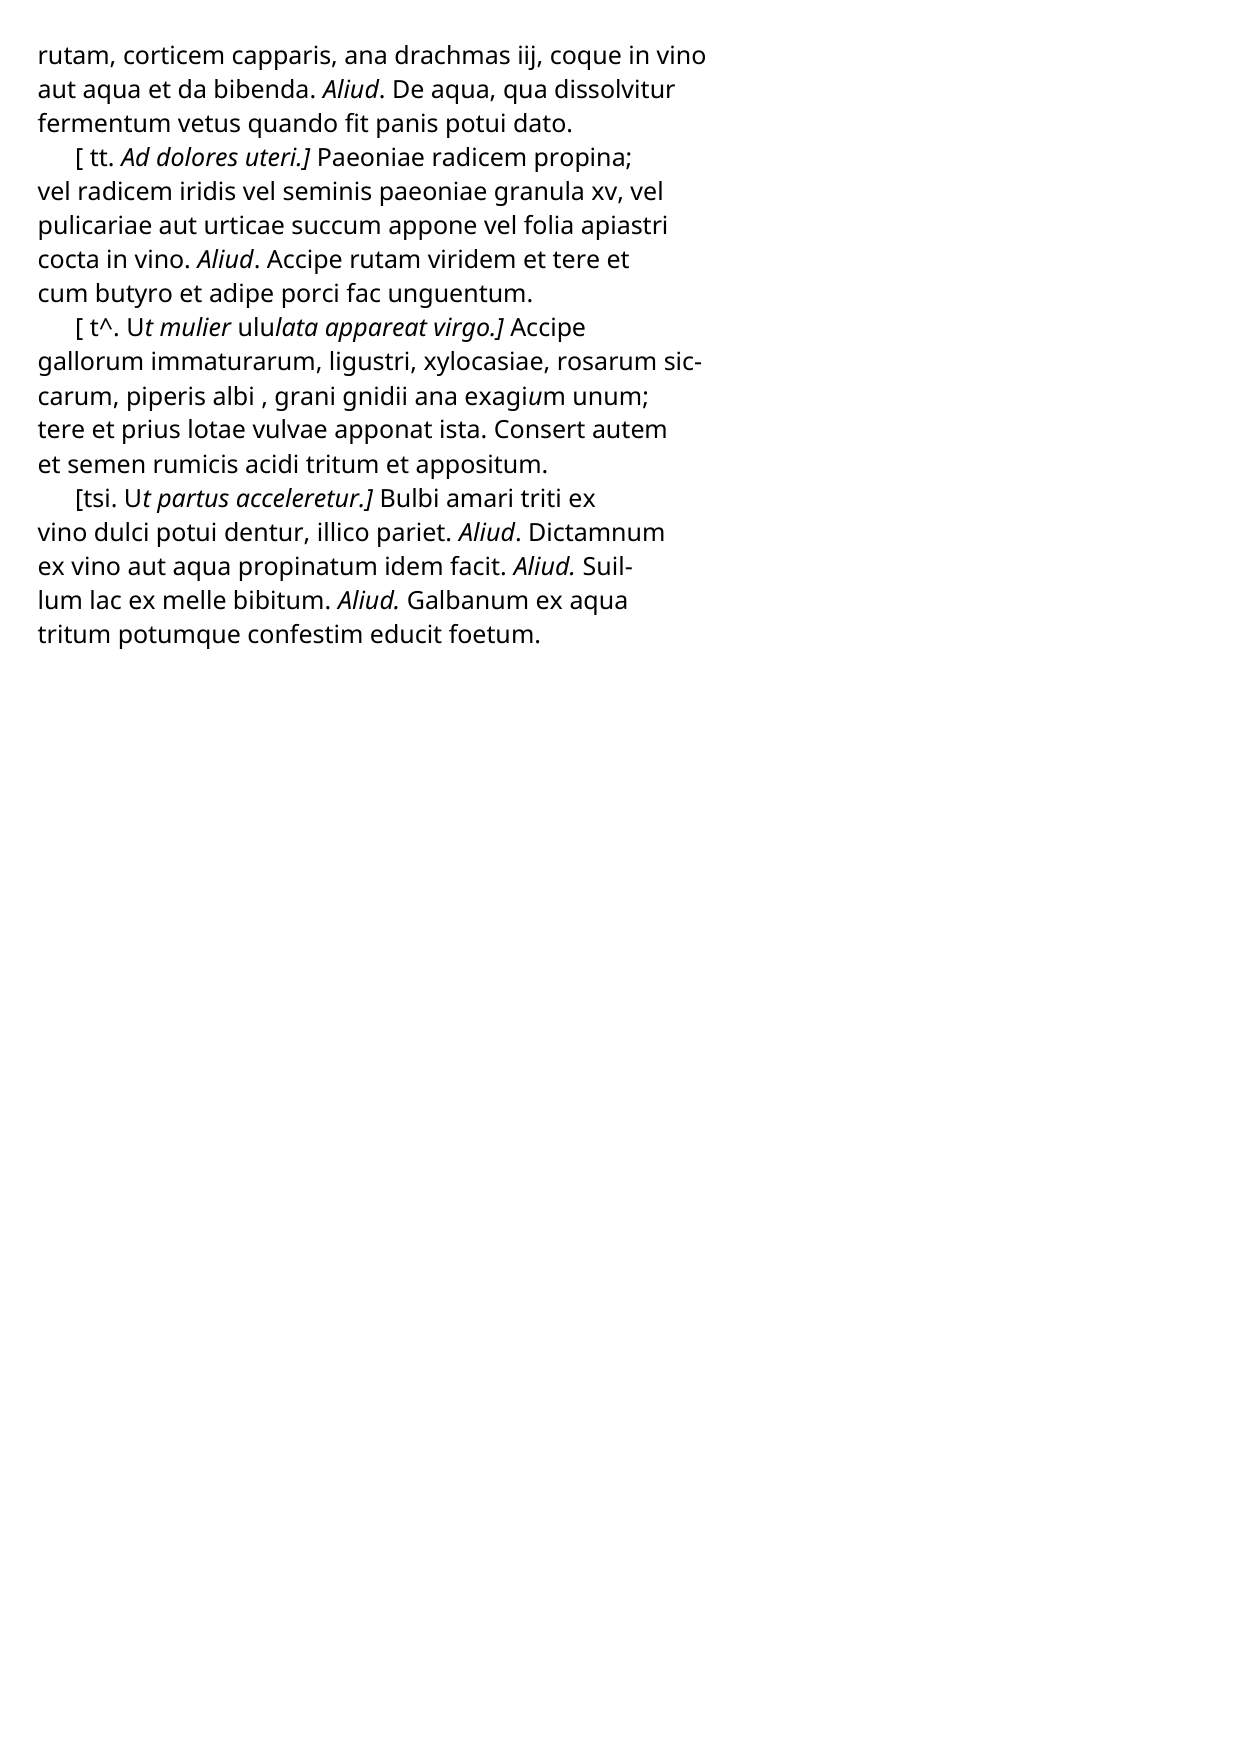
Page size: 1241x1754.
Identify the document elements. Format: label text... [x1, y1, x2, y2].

text [ tt. Ad dolores uteri.] Paeoniae radicem propina; vel radicem iridis vel seminis paeoniae granula xv, vel pulicariae aut urticae succum appone vel folia apiastri cocta in vino. Aliud. Accipe rutam viridem et tere et cum butyro et adipe porci fac unguentum. [37, 140, 1203, 310]
text [tsi. Ut partus acceleretur.] Bulbi amari triti ex vino dulci potui dentur, illico pariet. Aliud. Dictamnum ex vino aut aqua propinatum idem facit. Aliud. Suil- lum lac ex melle bibitum. Aliud. Galbanum ex aqua tritum potumque confestim educit foetum. [37, 480, 1203, 651]
text [ t^. Ut mulier ululata appareat virgo.] Accipe gallorum immaturarum, ligustri, xylocasiae, rosarum sic- carum, piperis albi , grani gnidii ana exagium unum; tere et prius lotae vulvae apponat ista. Consert autem et semen rumicis acidi tritum et appositum. [37, 310, 1203, 480]
text rutam, corticem capparis, ana drachmas iij, coque in vino aut aqua et da bibenda. Aliud. De aqua, qua dissolvitur fermentum vetus quando fit panis potui dato. [37, 37, 1203, 140]
